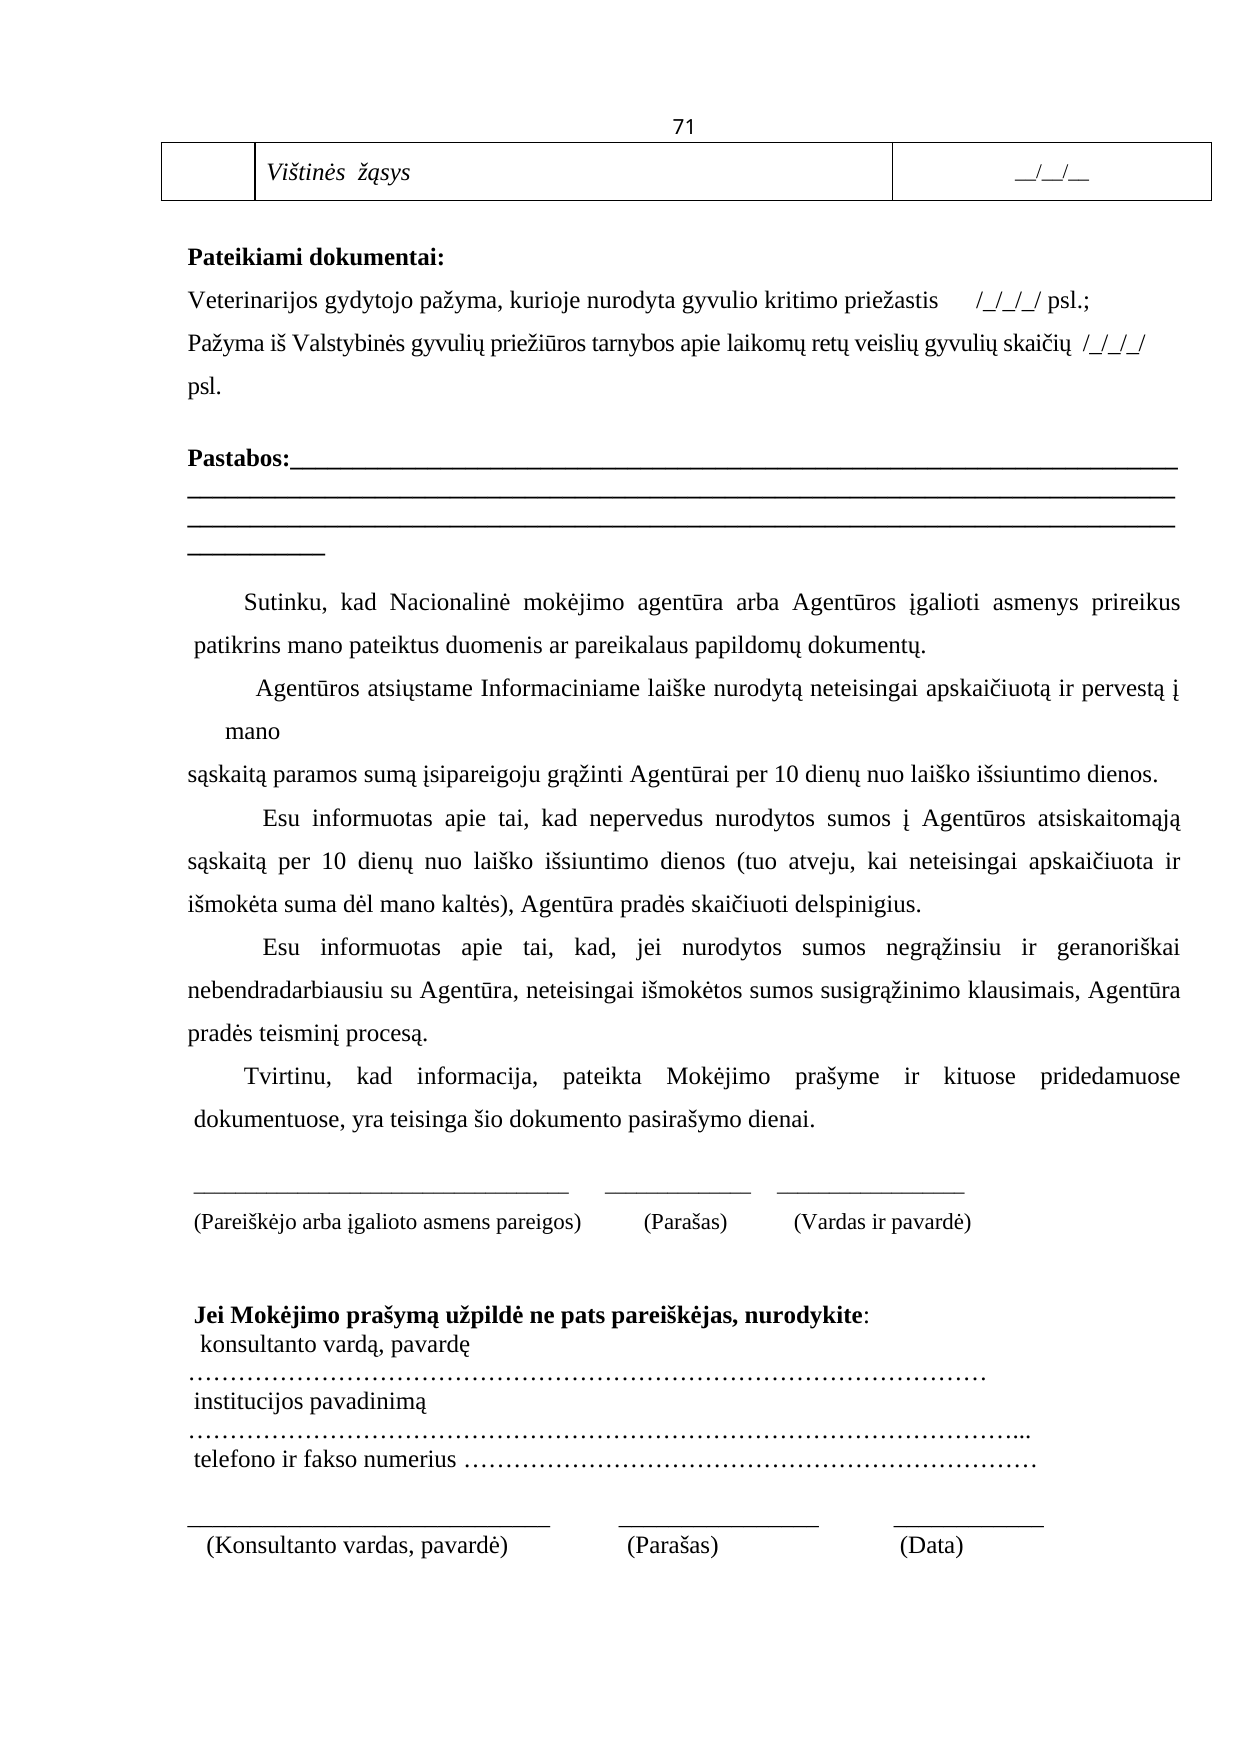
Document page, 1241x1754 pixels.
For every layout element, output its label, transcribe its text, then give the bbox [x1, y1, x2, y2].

text (Pareiškėjo arba įgalioto asmens pareigos) (Parašas) (Vardas ir pavardė) [193, 1208, 1181, 1234]
table_cell __/__/__ [893, 143, 1211, 200]
text Pateikiami dokumentai: [187, 242, 1181, 271]
text Jei Mokėjimo prašymą užpildė ne pats pareiškėjas, nurodykite: [193, 1300, 1181, 1329]
text Agentūros atsiųstame Informaciniame laiške nurodytą neteisingai apskaičiuotą ir pervestą į mano [225, 673, 1181, 745]
text Esu informuotas apie tai, kad, jei nurodytos sumos negrąžinsiu ir geranoriškai nebendradarbiausiu su Agentūra, neteisingai išmokėtos sumos susigrąžinimo klausimais, Agentūra pradės teisminį procesą. [187, 932, 1181, 1047]
text Pažyma iš Valstybinės gyvulių priežiūros tarnybos apie laikomų retų veislių gyvulių skaičių /_/_/_/ psl. [187, 328, 1181, 400]
text telefono ir fakso numerius …………………………………………………………… [193, 1444, 1181, 1472]
text ____________________________________ ______________ __________________ [193, 1172, 1181, 1196]
text Sutinku, kad Nacionalinė mokėjimo agentūra arba Agentūros įgalioti asmenys prireikus patikrins mano pateiktus duomenis ar pareikalaus papildomų dokumentų. [193, 587, 1181, 659]
text Pastabos:________________________________________________________________________________________________________________________________________________________________________________________________________________________________________________ [187, 443, 1181, 558]
subtitle konsultanto vardą, pavardę …………………………………………………………………………………… [187, 1329, 1181, 1386]
text sąskaitą paramos sumą įsipareigoju grąžinti Agentūrai per 10 dienų nuo laiško išsiuntimo dienos. [187, 759, 1181, 788]
text Esu informuotas apie tai, kad nepervedus nurodytos sumos į Agentūros atsiskaitomąją sąskaitą per 10 dienų nuo laiško išsiuntimo dienos (tuo atveju, kai neteisingai apskaičiuota ir išmokėta suma dėl mano kaltės), Agentūra pradės skaičiuoti delspinigius. [187, 803, 1181, 918]
table_cell Vištinės žąsys [256, 143, 892, 200]
text Veterinarijos gydytojo pažyma, kurioje nurodyta gyvulio kritimo priežastis /_/_/_/ psl.; [187, 285, 1181, 314]
table_cell [162, 143, 254, 200]
text _____________________________ ________________ ____________ [187, 1501, 1181, 1530]
text (Konsultanto vardas, pavardė) (Parašas) (Data) [150, 1530, 1181, 1559]
text Tvirtinu, kad informacija, pateikta Mokėjimo prašyme ir kituose pridedamuose dokumentuose, yra teisinga šio dokumento pasirašymo dienai. [193, 1061, 1181, 1133]
subtitle institucijos pavadinimą ………………………………………………………………………………………... [187, 1386, 1181, 1444]
